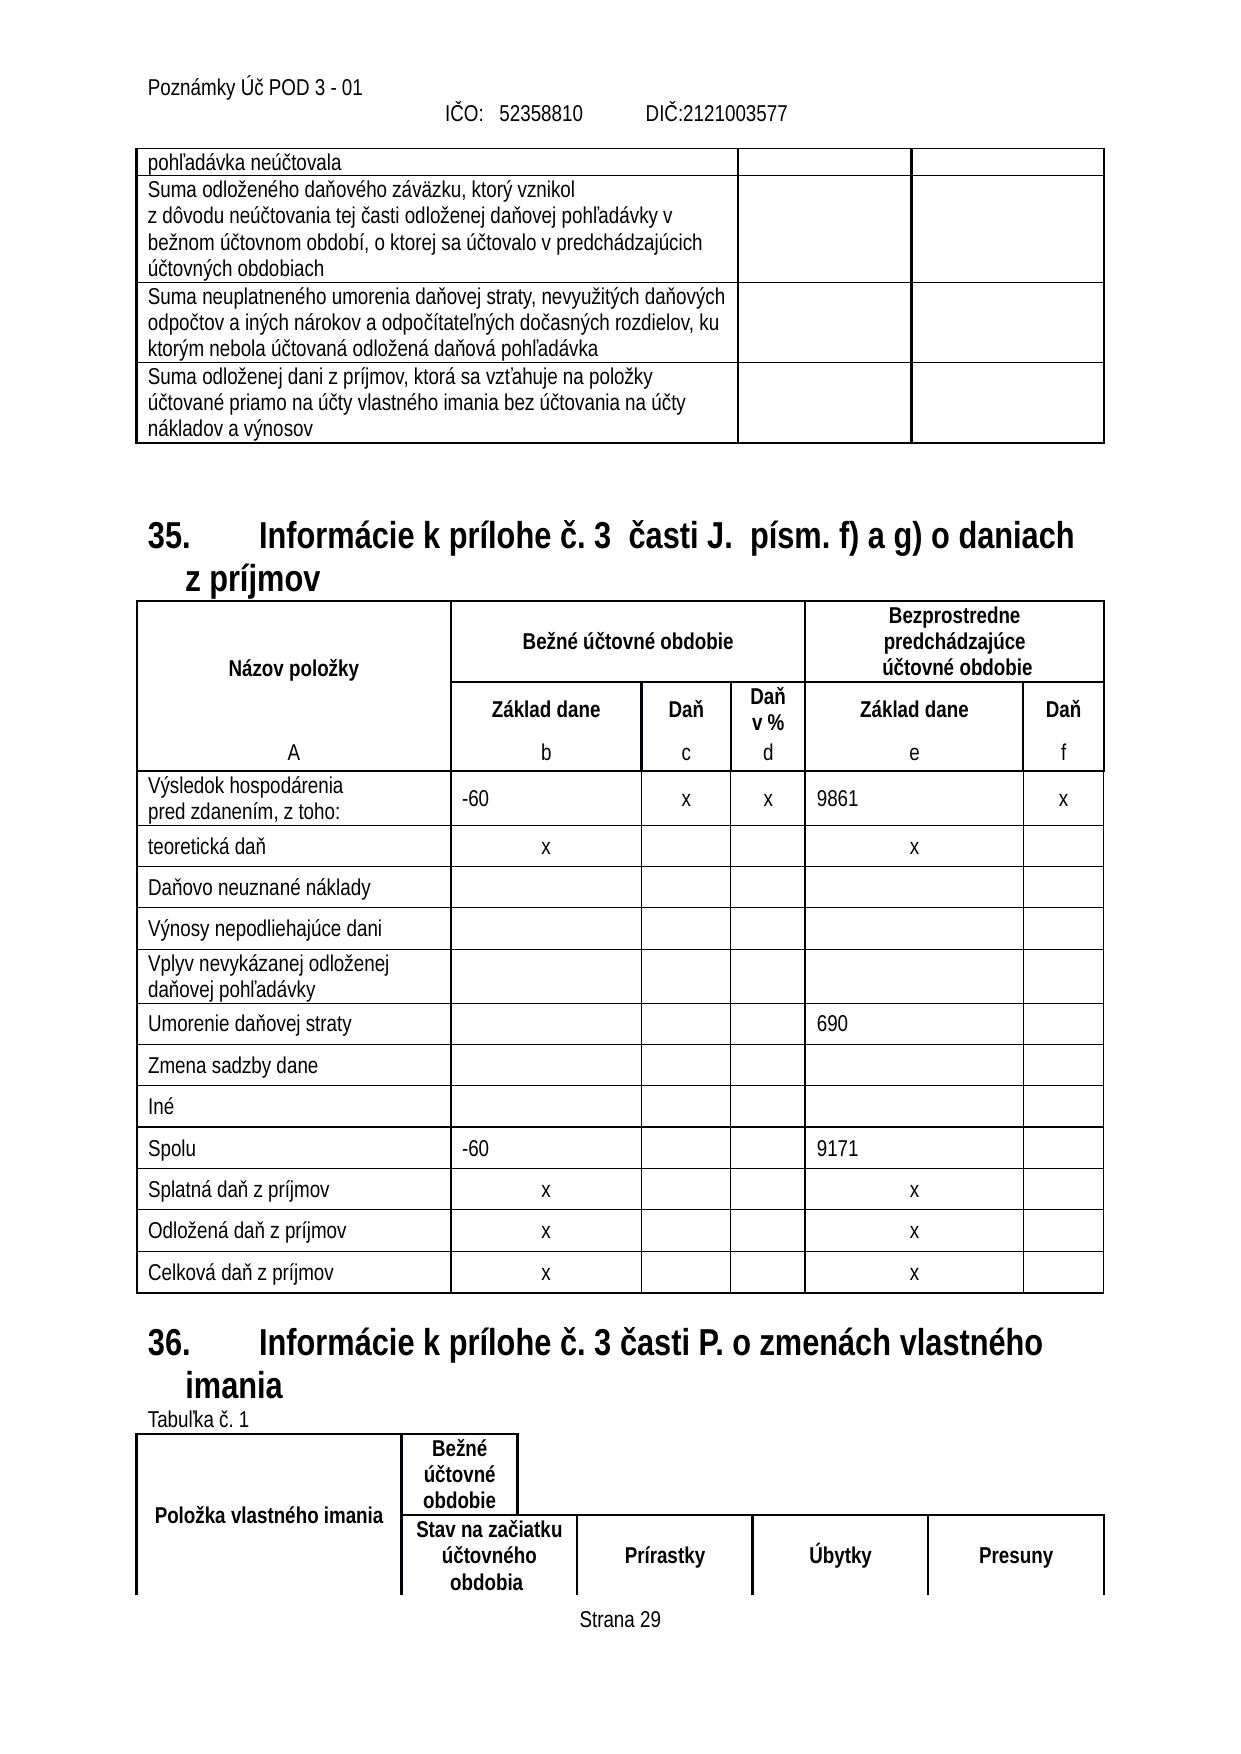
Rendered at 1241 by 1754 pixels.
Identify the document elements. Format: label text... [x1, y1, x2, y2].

table_cell f [1024, 735, 1103, 770]
table_header Položka vlastného imania [138, 1435, 400, 1595]
table_cell [731, 1004, 804, 1044]
table_cell [731, 1086, 804, 1126]
table_cell [642, 950, 730, 1002]
table_cell teoretická daň [138, 826, 450, 866]
table_cell 9171 [806, 1128, 1023, 1168]
table_cell [452, 1086, 641, 1126]
table_cell Suma odloženého daňového záväzku, ktorý vznikol z dôvodu neúčtovania tej časti odloženej daňovej pohľadávky v bežnom účtovnom období, o ktorej sa účtovalo v predchádzajúcich účtovných obdobiach [138, 176, 737, 282]
table_cell [731, 908, 804, 949]
table_cell [1024, 908, 1103, 949]
table_cell [642, 826, 730, 866]
table_cell Odložená daň z príjmov [138, 1210, 450, 1251]
table_cell d [732, 735, 804, 770]
table_cell Daň [643, 683, 730, 735]
table_cell Výsledok hospodárenia pred zdanením, z toho: [138, 772, 450, 824]
table_cell x [452, 1169, 641, 1209]
table_cell Výnosy nepodliehajúce dani [138, 908, 450, 949]
title Informácie k prílohe č. 3 časti J. písm. f) a g) o daniach z príjmov [148, 513, 1092, 599]
table_header Názov položky [138, 602, 450, 735]
table_cell [806, 950, 1023, 1002]
table_cell Umorenie daňovej straty [138, 1004, 450, 1044]
table_cell b [452, 735, 640, 770]
table_cell Celková daň z príjmov [138, 1252, 450, 1292]
table_cell [642, 1252, 730, 1292]
table_cell [452, 908, 641, 949]
table_cell [806, 908, 1023, 949]
table_cell x [452, 1252, 641, 1292]
table_cell [913, 149, 1103, 175]
table_cell [739, 283, 910, 362]
table_cell Suma neuplatneného umorenia daňovej straty, nevyužitých daňových odpočtov a iných nárokov a odpočítateľných dočasných rozdielov, ku ktorým nebola účtovaná odložená daňová pohľadávka [138, 283, 737, 362]
table_header [753, 1433, 928, 1514]
table_header Bezprostredne predchádzajúce účtovné obdobie [806, 602, 1103, 681]
table_cell [731, 950, 804, 1002]
text Tabuľka č. 1 [148, 1406, 1092, 1433]
table_cell [806, 1045, 1023, 1085]
table_cell [731, 1128, 804, 1168]
table_cell Zmena sadzby dane [138, 1045, 450, 1085]
table_cell [731, 1210, 804, 1251]
table_cell [452, 1045, 641, 1085]
table_cell [642, 867, 730, 907]
table_cell x [731, 772, 804, 824]
table_cell [1024, 1128, 1103, 1168]
table_cell e [806, 735, 1022, 770]
table_cell [739, 176, 910, 282]
table_cell pohľadávka neúčtovala [138, 149, 737, 175]
table_cell x [1024, 772, 1103, 824]
table_header Bežné účtovné obdobie [452, 602, 804, 681]
table_cell A [138, 735, 450, 770]
table_cell [913, 176, 1103, 282]
table_cell [452, 950, 641, 1002]
table_cell [1024, 1169, 1103, 1209]
table_cell [731, 826, 804, 866]
table_cell -60 [452, 1128, 641, 1168]
table_cell x [806, 1252, 1023, 1292]
table_cell [731, 1252, 804, 1292]
table_cell [1024, 867, 1103, 907]
table_cell [642, 1004, 730, 1044]
table_cell [739, 363, 910, 442]
table_cell [1024, 826, 1103, 866]
table_cell Suma odloženej dani z príjmov, ktorá sa vzťahuje na položky účtované priamo na účty vlastného imania bez účtovania na účty nákladov a výnosov [138, 363, 737, 442]
table_cell Daň v % [732, 683, 804, 735]
table_cell [731, 1169, 804, 1209]
table_cell [452, 867, 641, 907]
table_cell Presuny [929, 1516, 1103, 1595]
table_cell 9861 [806, 772, 1023, 824]
table_cell [1024, 1210, 1103, 1251]
table_header [577, 1433, 752, 1514]
table_header [928, 1433, 1104, 1514]
table_cell [452, 1004, 641, 1044]
table_cell Daň [1024, 683, 1103, 735]
table_cell x [642, 772, 730, 824]
table_cell Daňovo neuznané náklady [138, 867, 450, 907]
table_cell [913, 363, 1103, 442]
table_cell [642, 1210, 730, 1251]
table_cell [806, 867, 1023, 907]
table_cell x [806, 826, 1023, 866]
table_cell x [806, 1210, 1023, 1251]
table_cell [806, 1086, 1023, 1126]
table_cell c [643, 735, 730, 770]
table_cell [642, 908, 730, 949]
table_cell Úbytky [754, 1516, 927, 1595]
table_cell Základ dane [452, 683, 640, 735]
table_cell -60 [452, 772, 641, 824]
table_cell Prírastky [578, 1516, 751, 1595]
table_cell Spolu [138, 1128, 450, 1168]
table_cell 690 [806, 1004, 1023, 1044]
table_cell Stav na začiatku účtovného obdobia [403, 1516, 576, 1595]
table_cell [642, 1086, 730, 1126]
table_cell [913, 283, 1103, 362]
table_cell [739, 149, 910, 175]
table_cell Splatná daň z príjmov [138, 1169, 450, 1209]
table_header Bežné účtovné obdobie [403, 1435, 516, 1514]
table_cell [642, 1169, 730, 1209]
table_header [519, 1433, 577, 1514]
table_cell [1024, 1252, 1103, 1292]
table_cell x [452, 826, 641, 866]
table_cell [1024, 1045, 1103, 1085]
table_cell x [806, 1169, 1023, 1209]
table_cell Iné [138, 1086, 450, 1126]
table_cell x [452, 1210, 641, 1251]
table_cell [1024, 1004, 1103, 1044]
table_cell [731, 867, 804, 907]
title Informácie k prílohe č. 3 časti P. o zmenách vlastného imania [148, 1320, 1092, 1406]
table_cell [731, 1045, 804, 1085]
table_cell Vplyv nevykázanej odloženej daňovej pohľadávky [138, 950, 450, 1002]
table_cell [1024, 1086, 1103, 1126]
table_cell Základ dane [806, 683, 1022, 735]
table_cell [1024, 950, 1103, 1002]
table_cell [642, 1128, 730, 1168]
table_cell [642, 1045, 730, 1085]
